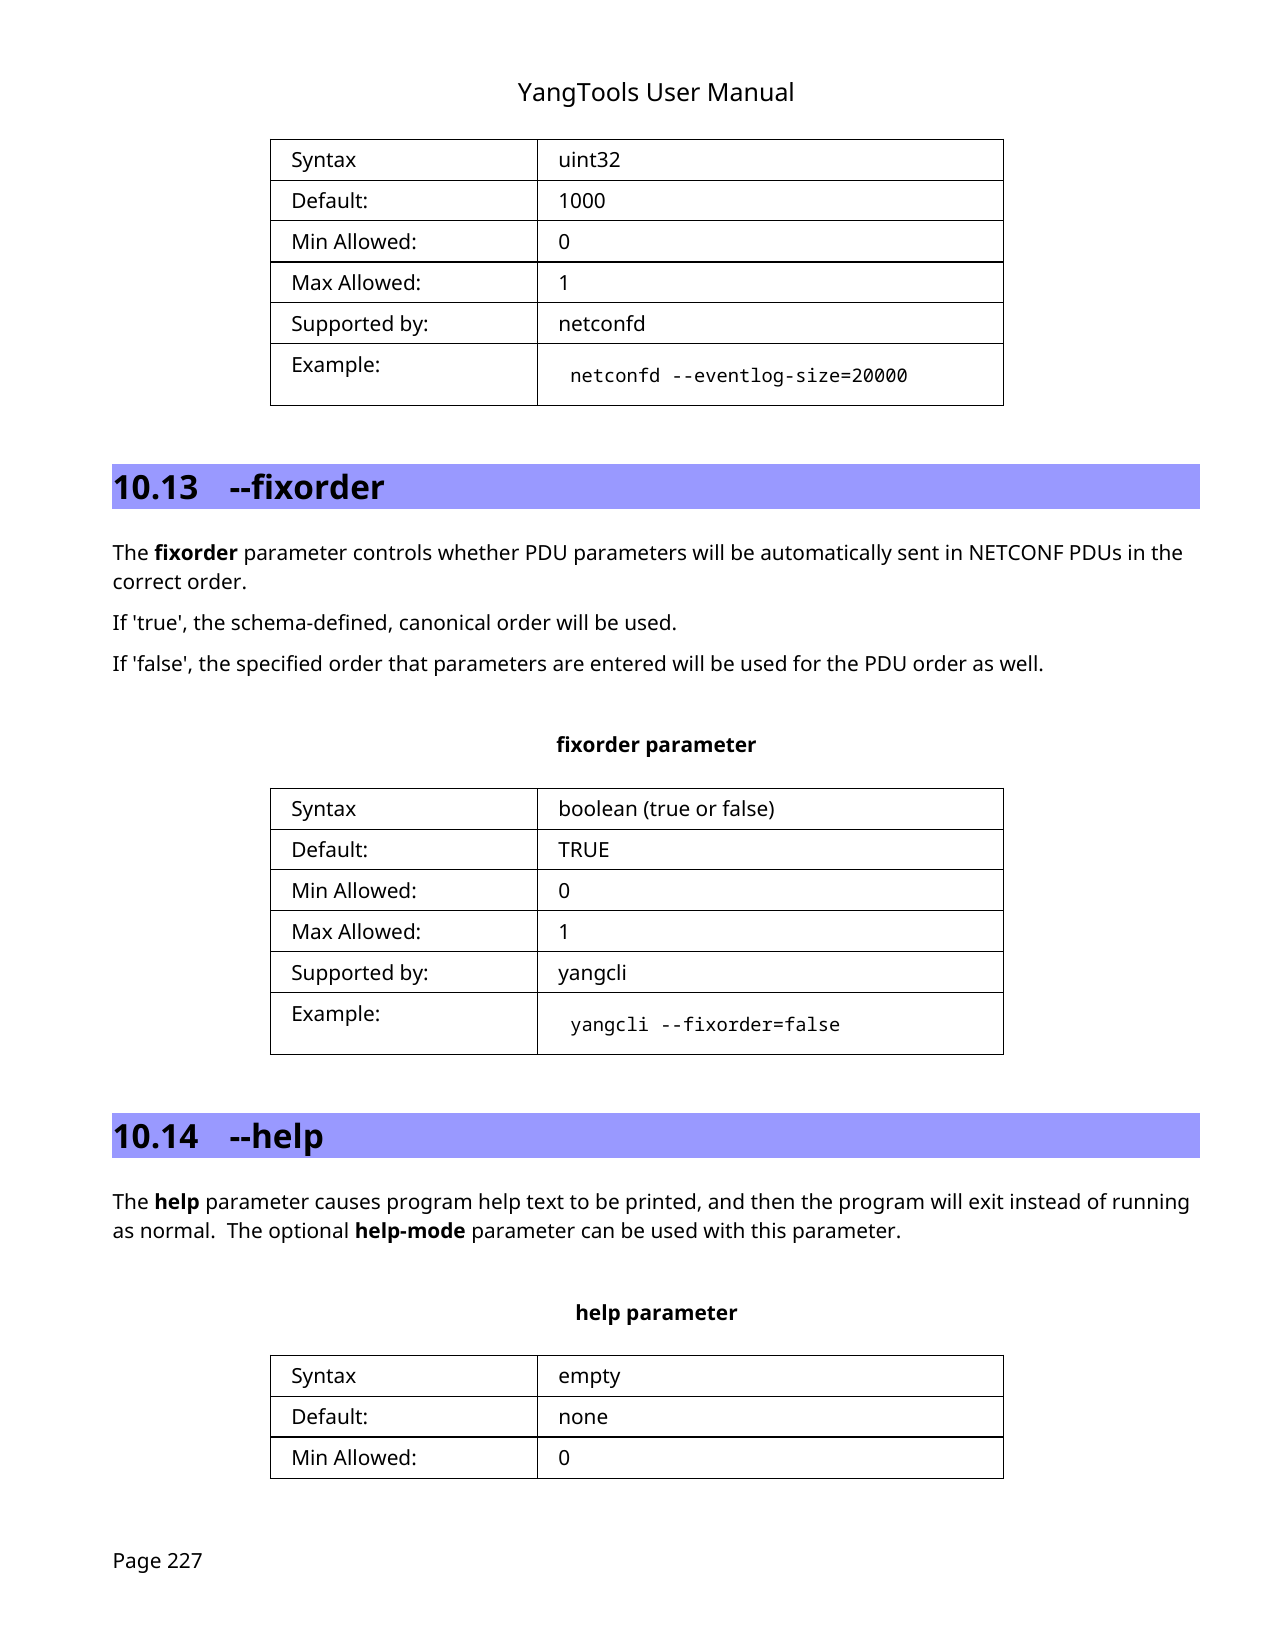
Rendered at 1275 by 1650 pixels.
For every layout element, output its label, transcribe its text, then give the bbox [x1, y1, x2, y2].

table_cell Supported by: [271, 952, 537, 992]
subtitle help parameter [127, 1298, 1185, 1326]
subtitle fixorder parameter [127, 731, 1185, 759]
table_cell Example: [271, 344, 537, 405]
table_cell none [538, 1397, 1003, 1436]
table_cell netconfd --eventlog-size=20000 [538, 344, 1003, 405]
table_header Syntax [271, 1356, 537, 1396]
table_cell 0 [538, 1438, 1003, 1477]
table_cell 1 [538, 263, 1003, 302]
table_cell Example: [271, 993, 537, 1054]
table_cell 0 [538, 221, 1003, 261]
table_header Syntax [271, 789, 537, 828]
table_cell Supported by: [271, 303, 537, 343]
text If 'true', the schema-defined, canonical order will be used. [112, 608, 1200, 636]
text If 'false', the specified order that parameters are entered will be used for the PDU order as well. [112, 649, 1200, 677]
table_cell Default: [271, 830, 537, 869]
table_cell yangcli --fixorder=false [538, 993, 1003, 1054]
table_cell yangcli [538, 952, 1003, 992]
table_header Syntax [271, 140, 537, 179]
table_cell Min Allowed: [271, 221, 537, 261]
table_cell Default: [271, 1397, 537, 1436]
text The fixorder parameter controls whether PDU parameters will be automatically sent in NETCONF PDUs in the correct order. [112, 538, 1200, 595]
table_cell 1 [538, 911, 1003, 951]
subtitle --help [112, 1113, 1200, 1158]
table_cell netconfd [538, 303, 1003, 343]
table_cell 1000 [538, 181, 1003, 220]
text The help parameter causes program help text to be printed, and then the program will exit instead of running as normal. The optional help-mode parameter can be used with this parameter. [112, 1187, 1200, 1244]
table_cell Min Allowed: [271, 870, 537, 910]
subtitle --fixorder [112, 464, 1200, 509]
table_header empty [538, 1356, 1003, 1396]
table_cell Default: [271, 181, 537, 220]
table_cell 0 [538, 870, 1003, 910]
table_cell Max Allowed: [271, 263, 537, 302]
table_cell TRUE [538, 830, 1003, 869]
table_cell Max Allowed: [271, 911, 537, 951]
table_header boolean (true or false) [538, 789, 1003, 828]
table_cell Min Allowed: [271, 1438, 537, 1477]
table_header uint32 [538, 140, 1003, 179]
